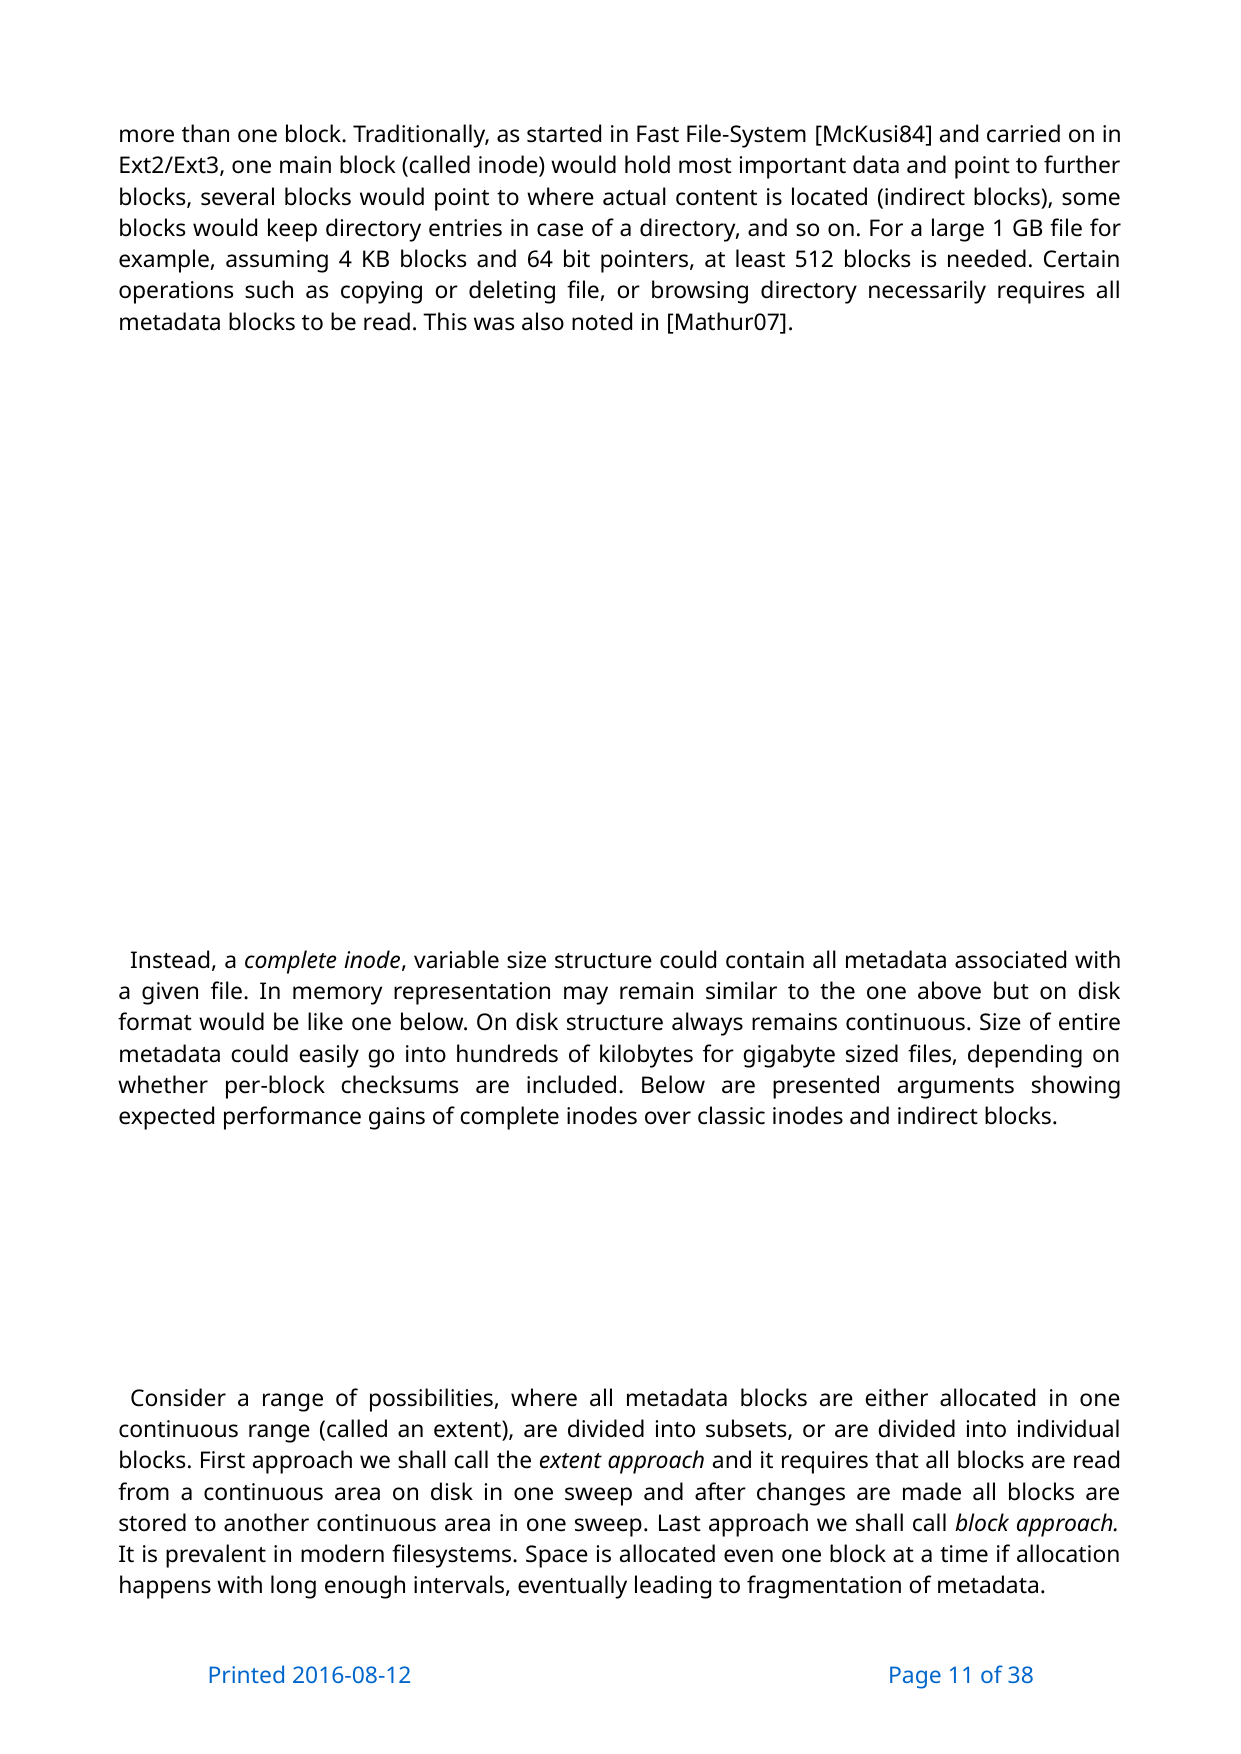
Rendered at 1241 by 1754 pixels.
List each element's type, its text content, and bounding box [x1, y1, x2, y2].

text Consider a range of possibilities, where all metadata blocks are either allocated in one continuous range (called an extent), are divided into subsets, or are divided into individual blocks. First approach we shall call the extent approach and it requires that all blocks are read from a continuous area on disk in one sweep and after changes are made all blocks are stored to another continuous area in one sweep. Last approach we shall call block approach. It is prevalent in modern filesystems. Space is allocated even one block at a time if allocation happens with long enough intervals, eventually leading to fragmentation of metadata. [118, 1382, 1122, 1601]
text Instead, a complete inode, variable size structure could contain all metadata associated with a given file. In memory representation may remain similar to the one above but on disk format would be like one below. On disk structure always remains continuous. Size of entire metadata could easily go into hundreds of kilobytes for gigabyte sized files, depending on whether per-block checksums are included. Below are presented arguments showing expected performance gains of complete inodes over classic inodes and indirect blocks. [118, 944, 1122, 1131]
text more than one block. Traditionally, as started in Fast File-System [McKusi84] and carried on in Ext2/Ext3, one main block (called inode) would hold most important data and point to further blocks, several blocks would point to where actual content is located (indirect blocks), some blocks would keep directory entries in case of a directory, and so on. For a large 1 GB file for example, assuming 4 KB blocks and 64 bit pointers, at least 512 blocks is needed. Certain operations such as copying or deleting file, or browsing directory necessarily requires all metadata blocks to be read. This was also noted in [Mathur07]. [118, 118, 1122, 337]
